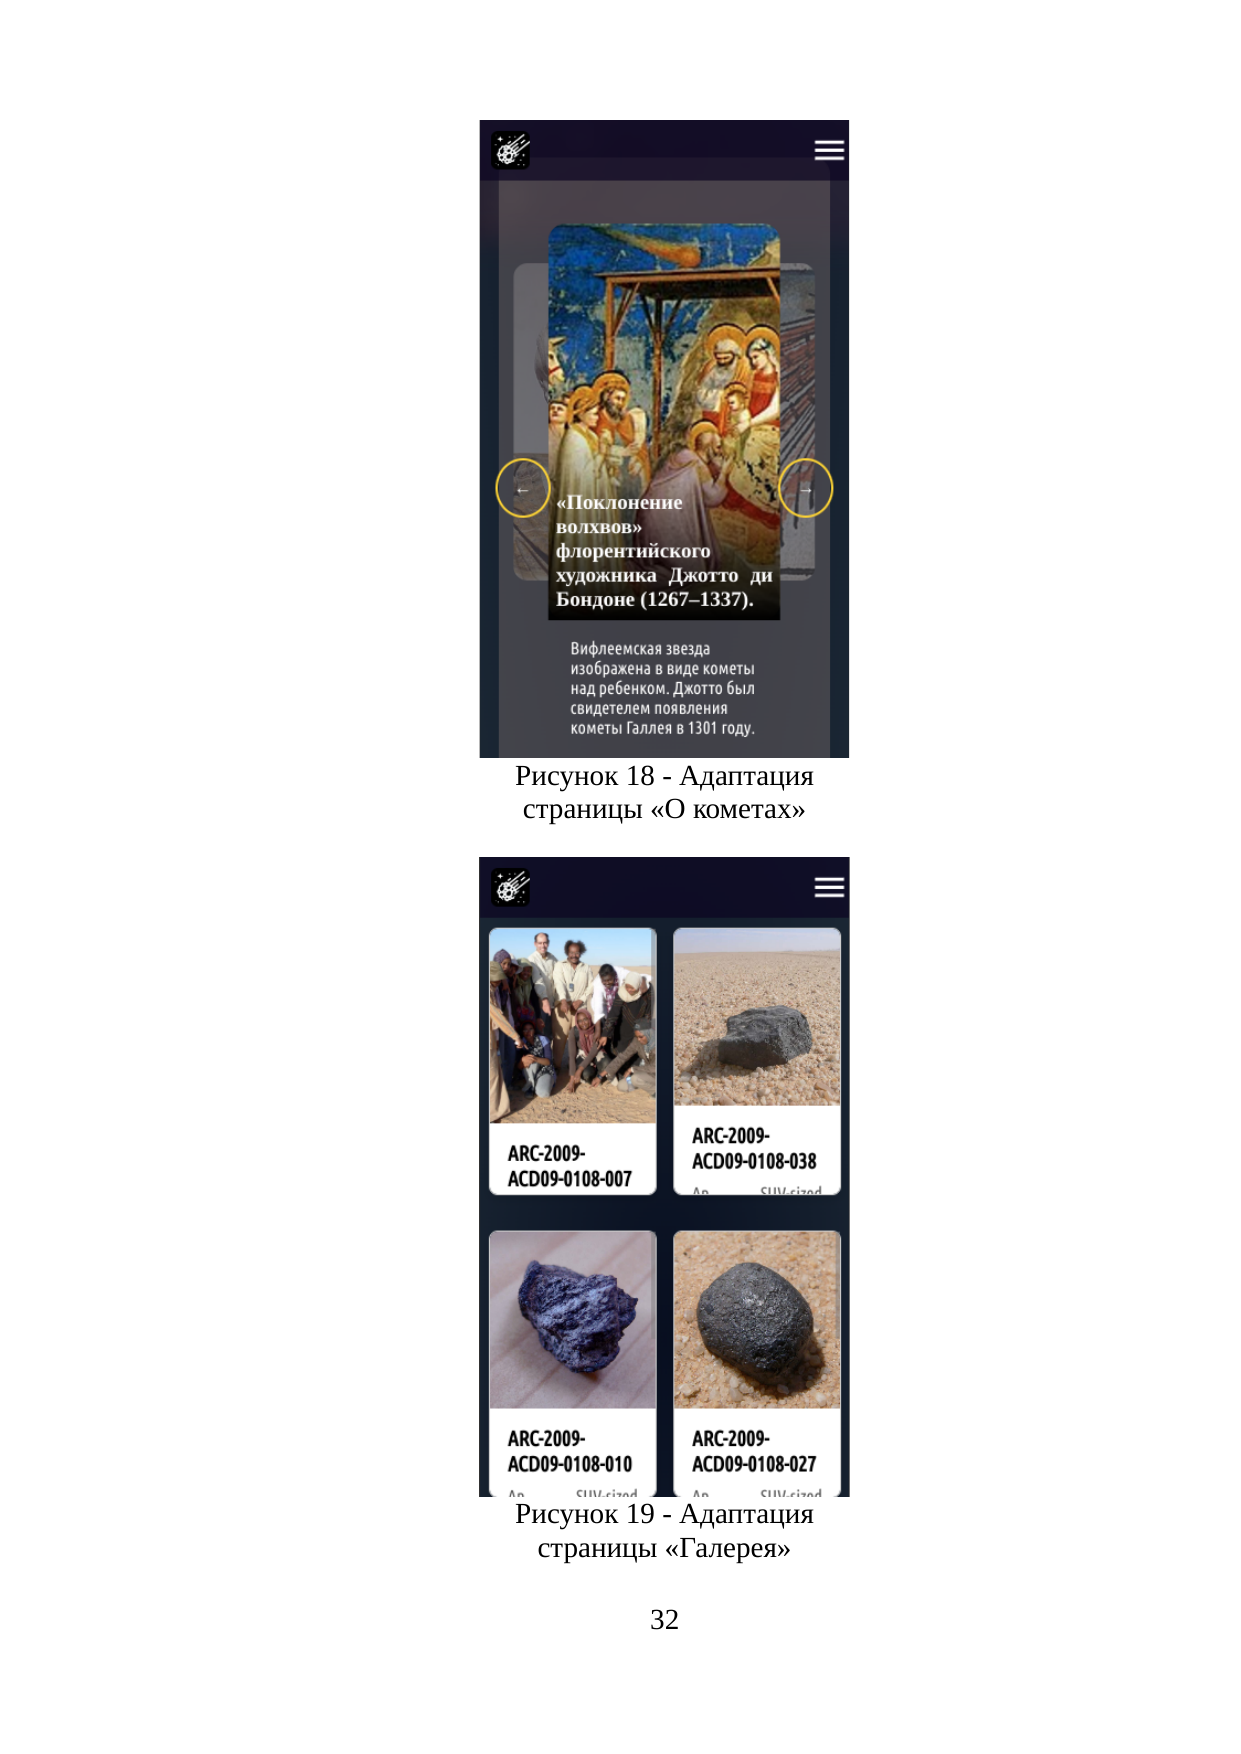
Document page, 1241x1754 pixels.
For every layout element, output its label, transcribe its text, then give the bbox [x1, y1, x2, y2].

picture [479, 120, 850, 758]
text Рисунок 19 - Адаптация страницы «Галерея» [479, 1497, 850, 1563]
picture [479, 857, 850, 1497]
text Рисунок 18 - Адаптация страницы «О кометах» [479, 758, 849, 825]
